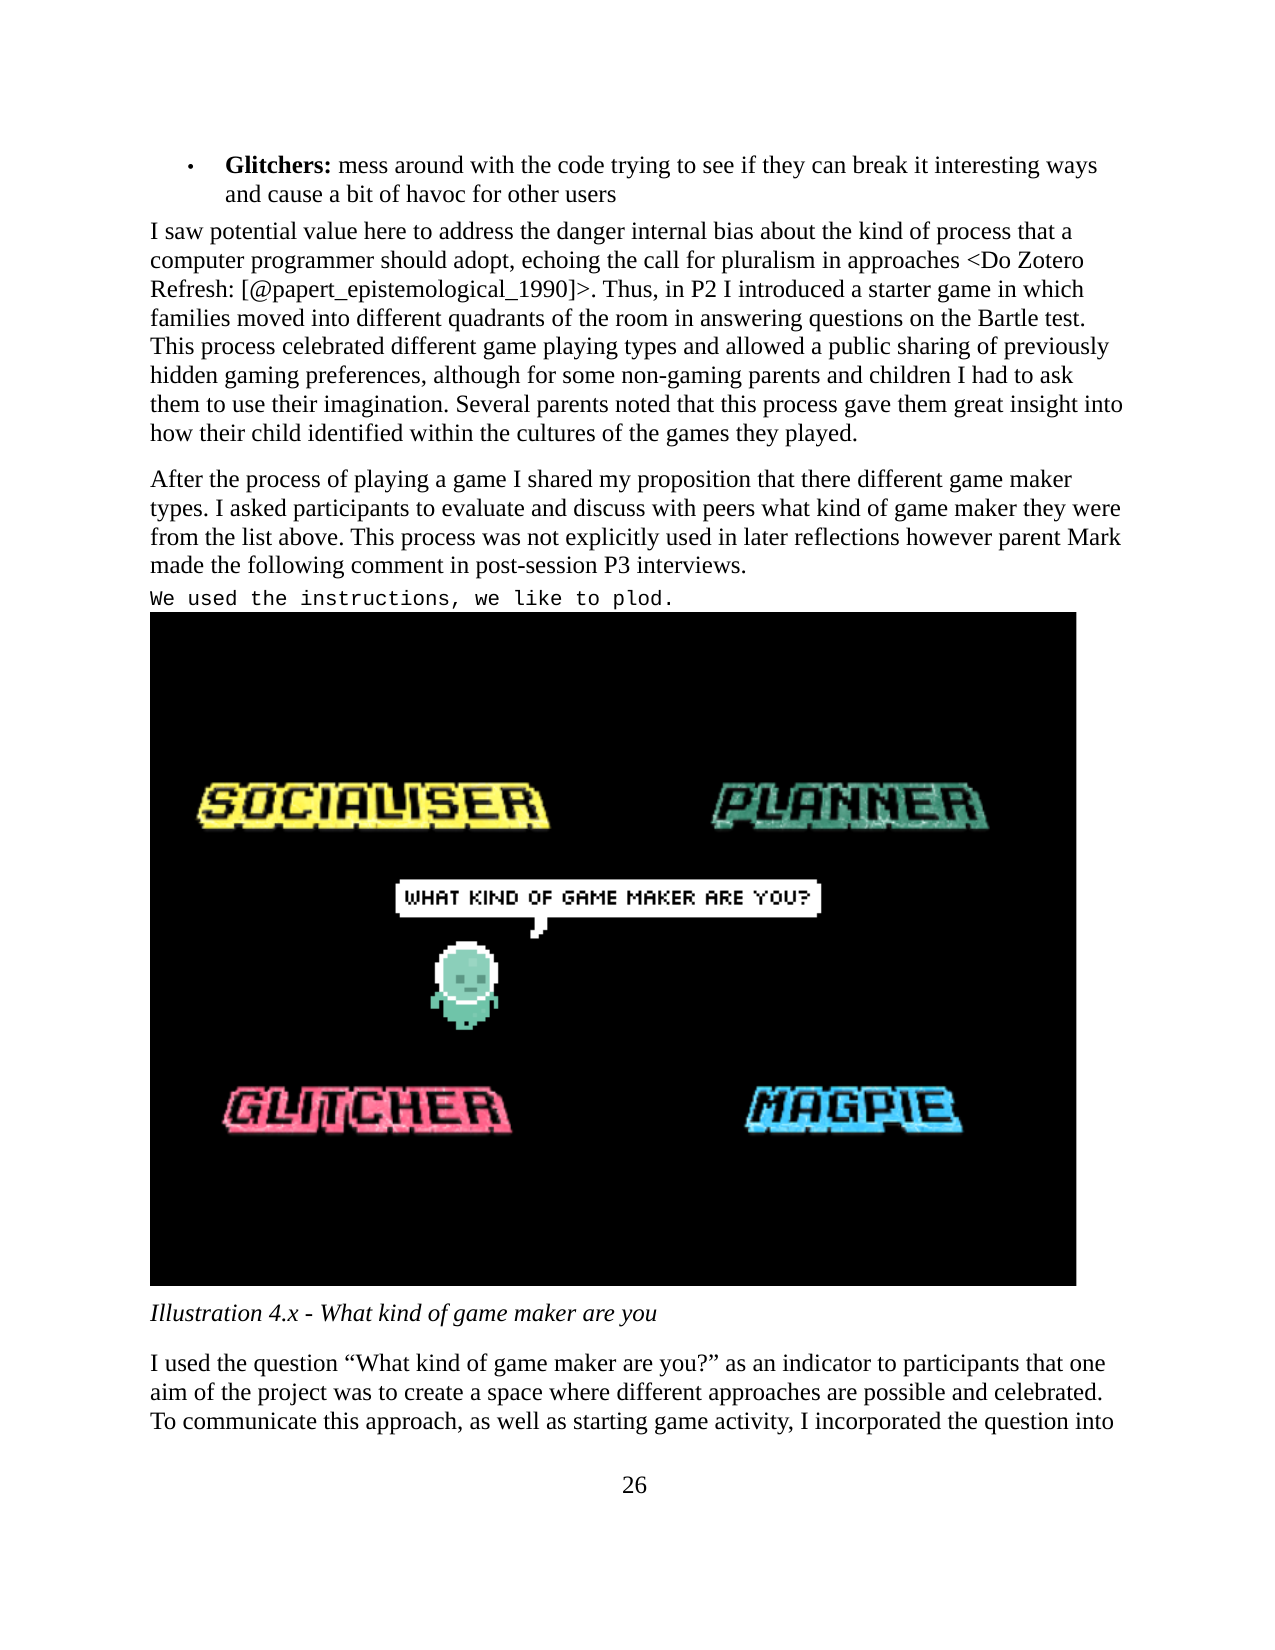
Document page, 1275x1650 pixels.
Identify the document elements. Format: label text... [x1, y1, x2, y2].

list Glitchers: mess around with the code trying to see if they can break it interesting ways and cause a bit of havoc for other users [187, 150, 1125, 207]
text We used the instructions, we like to plod. [150, 588, 1125, 612]
picture [150, 612, 1077, 1286]
text After the process of playing a game I shared my proposition that there different game maker types. I asked participants to evaluate and discuss with peers what kind of game maker they were from the list above. This process was not explicitly used in later reflections however parent Mark made the following comment in post-session P3 interviews. [150, 464, 1125, 579]
text I used the question “What kind of game maker are you?” as an indicator to participants that one aim of the project was to create a space where different approaches are possible and celebrated. To communicate this approach, as well as starting game activity, I incorporated the question into [150, 1348, 1125, 1434]
text I saw potential value here to address the danger internal bias about the kind of process that a computer programmer should adopt, echoing the call for pluralism in approaches <Do Zotero Refresh: [@papert_epistemological_1990]>. Thus, in P2 I introduced a starter game in which families moved into different quadrants of the room in answering questions on the Bartle test. This process celebrated different game playing types and allowed a public sharing of previously hidden gaming preferences, although for some non-gaming parents and children I had to ask them to use their imagination. Several parents noted that this process gave them great insight into how their child identified within the cultures of the games they played. [150, 216, 1125, 446]
text Illustration 4.x - What kind of game maker are you [150, 1298, 1125, 1327]
